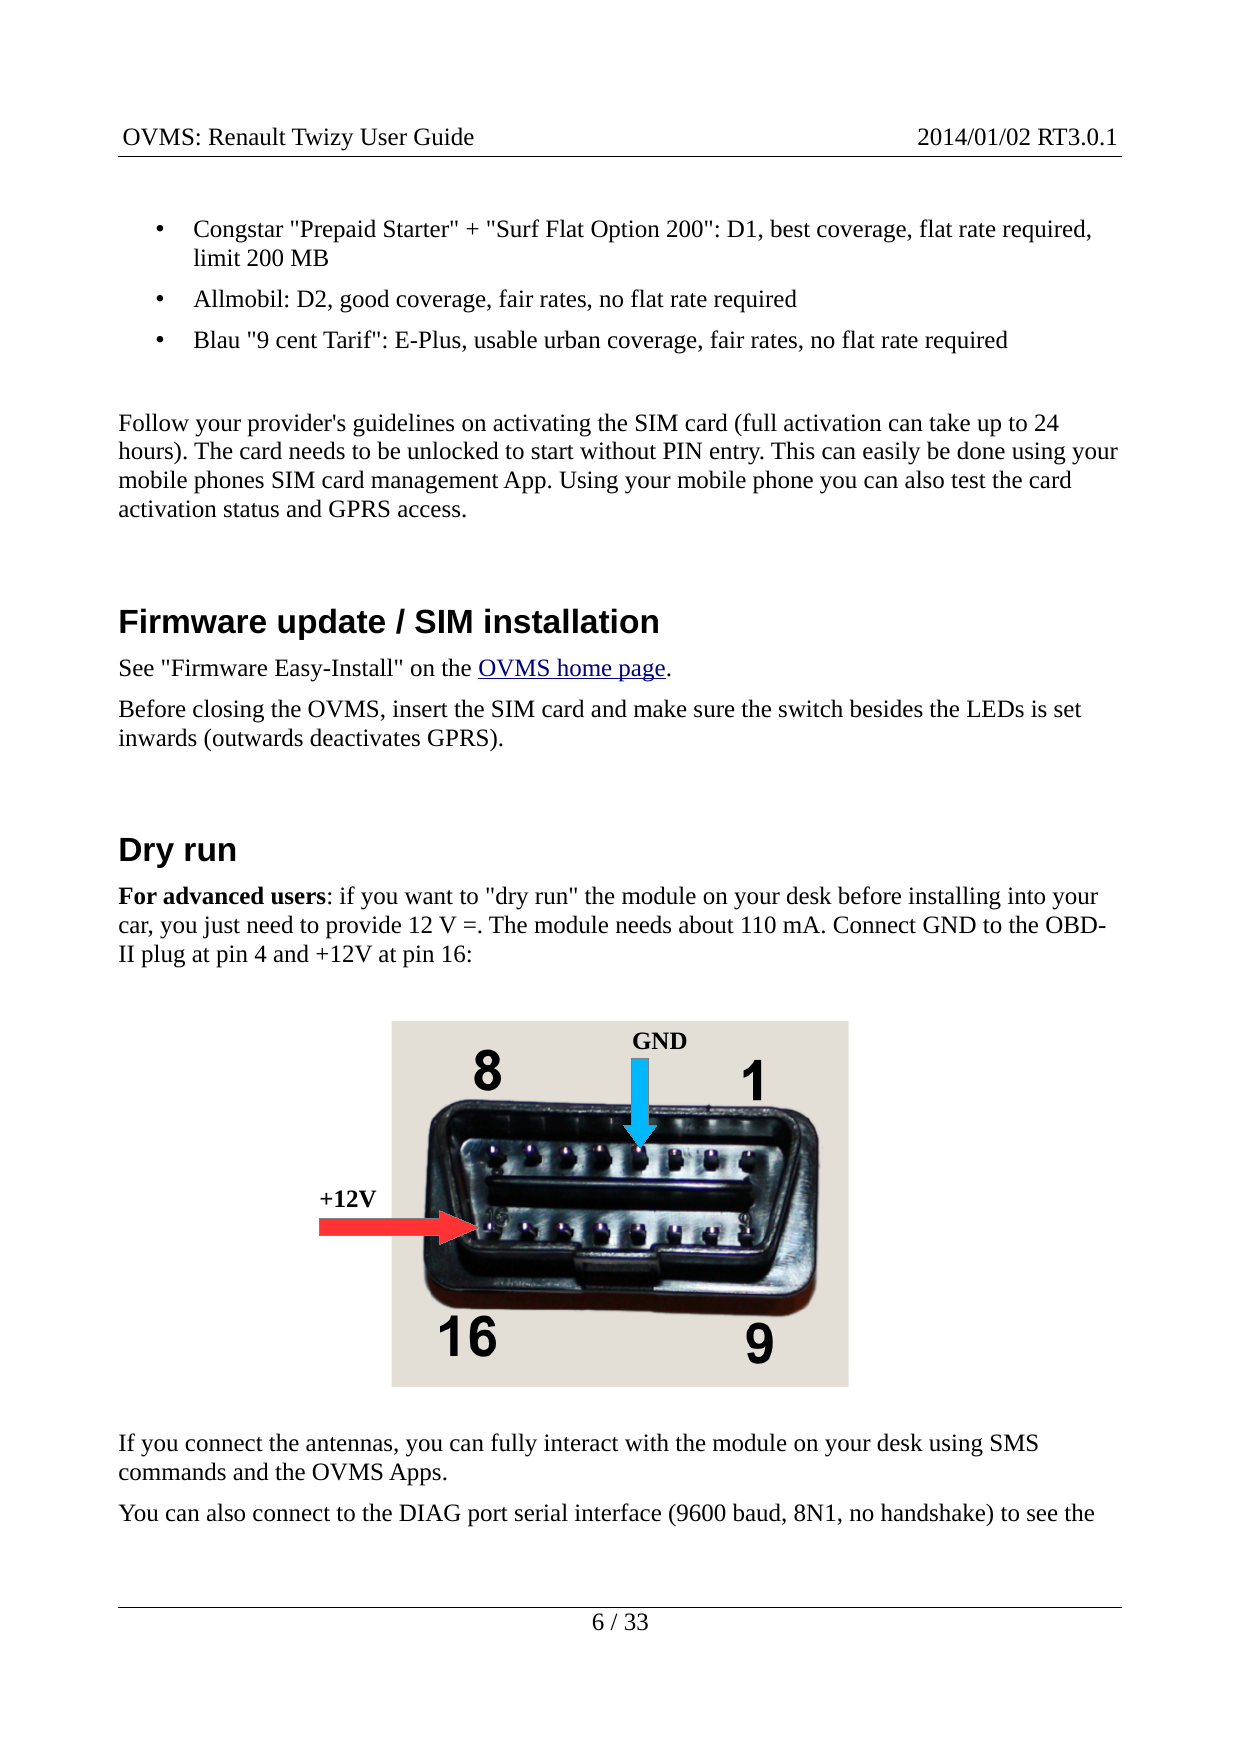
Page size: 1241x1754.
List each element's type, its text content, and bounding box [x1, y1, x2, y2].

list Congstar "Prepaid Starter" + "Surf Flat Option 200": D1, best coverage, flat rate required, limit 200 MB [156, 214, 1122, 271]
list Allmobil: D2, good coverage, fair rates, no flat rate required [156, 284, 1122, 313]
text Follow your provider's guidelines on activating the SIM card (full activation can take up to 24 hours). The card needs to be unlocked to start without PIN entry. This can easily be done using your mobile phones SIM card management App. Using your mobile phone you can also test the card activation status and GPRS access. [118, 408, 1122, 523]
subtitle Firmware update / SIM installation [118, 601, 1122, 640]
text Before closing the OVMS, insert the SIM card and make sure the switch besides the LEDs is set inwards (outwards deactivates GPRS). [118, 694, 1122, 751]
subtitle Dry run [118, 830, 1122, 869]
text See "Firmware Easy-Install" on the OVMS home page. [118, 653, 1122, 681]
list Blau "9 cent Tarif": E-Plus, usable urban coverage, fair rates, no flat rate required [156, 325, 1122, 354]
picture [391, 1021, 849, 1387]
text You can also connect to the DIAG port serial interface (9600 baud, 8N1, no handshake) to see the [118, 1498, 1122, 1527]
text If you connect the antennas, you can fully interact with the module on your desk using SMS commands and the OVMS Apps. [118, 1428, 1122, 1486]
text For advanced users: if you want to "dry run" the module on your desk before installing into your car, you just need to provide 12 V =. The module needs about 110 mA. Connect GND to the OBD-II plug at pin 4 and +12V at pin 16: [118, 881, 1122, 967]
